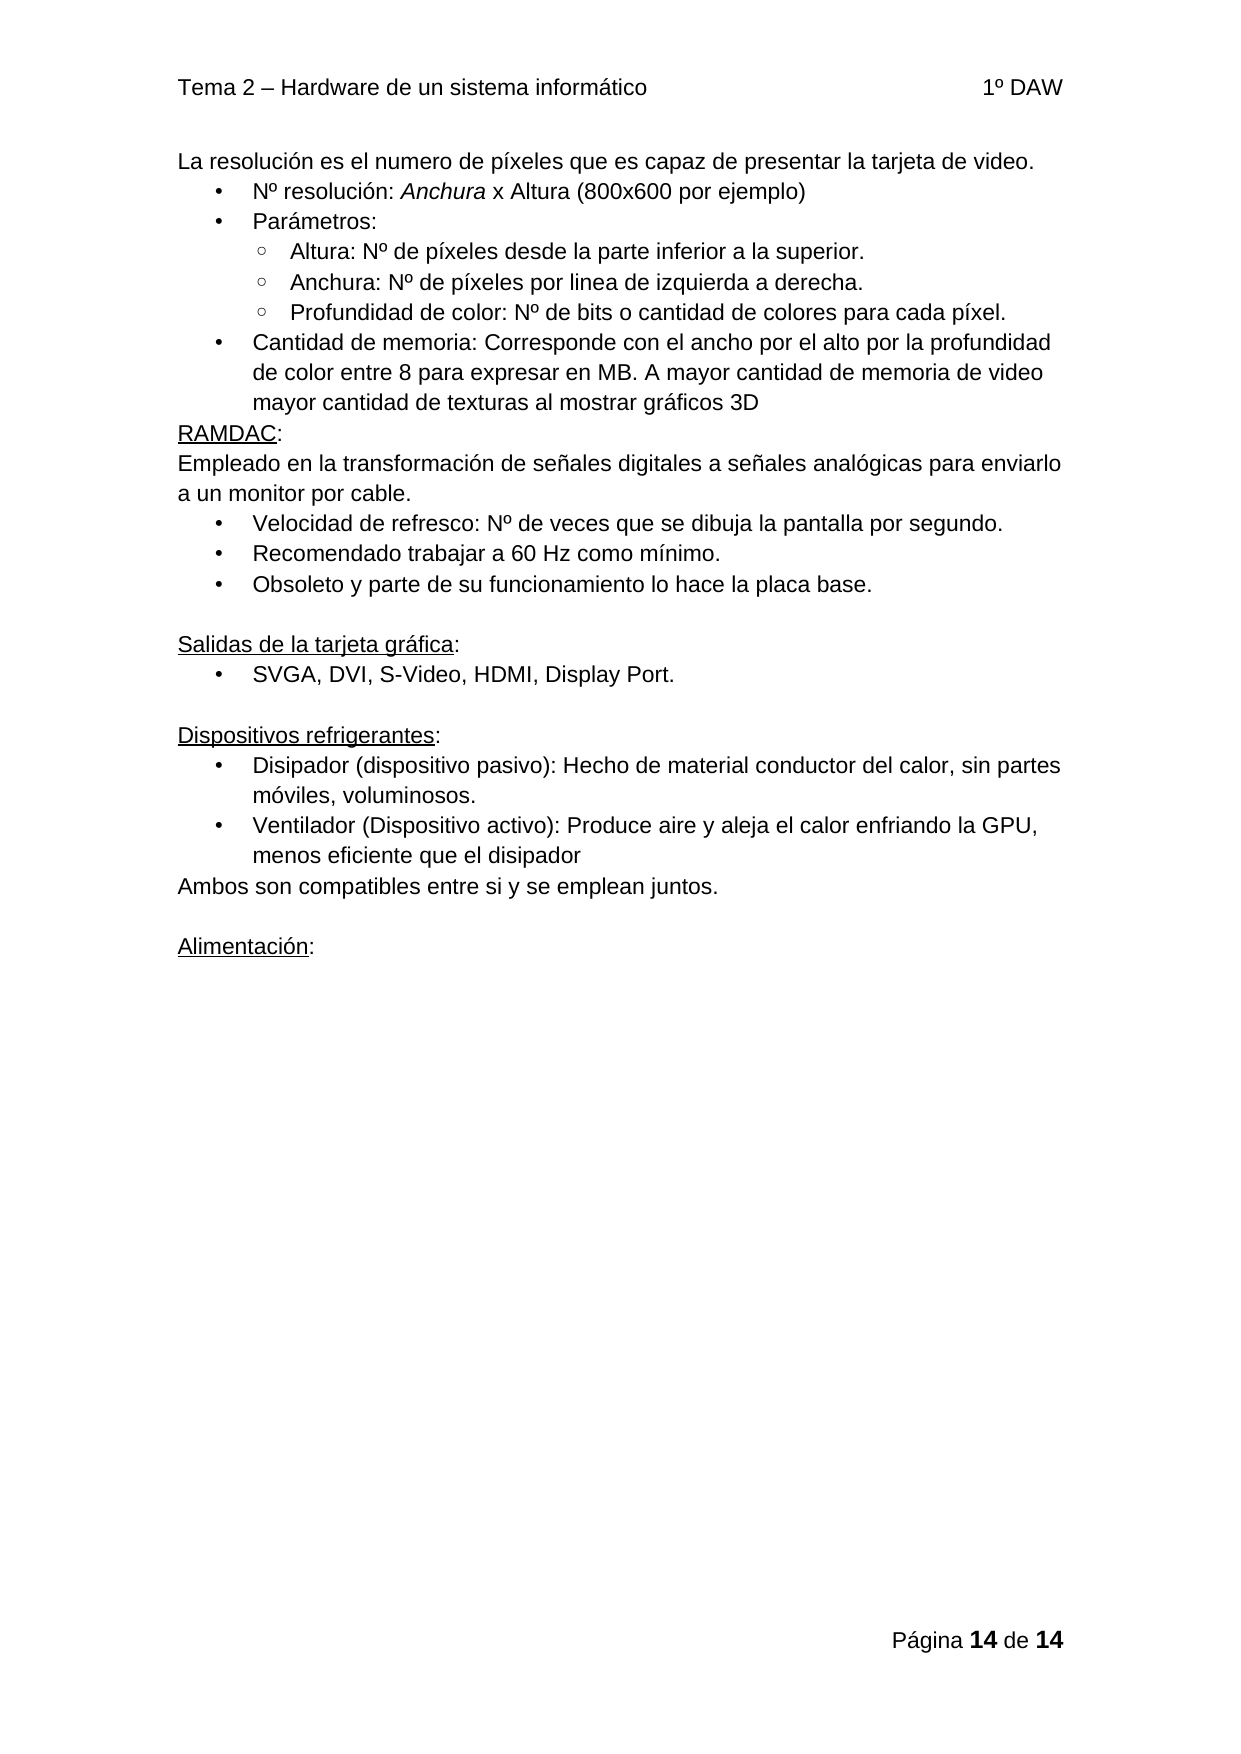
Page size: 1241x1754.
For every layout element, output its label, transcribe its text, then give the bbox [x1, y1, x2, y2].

list Velocidad de refresco: Nº de veces que se dibuja la pantalla por segundo. [215, 510, 1063, 536]
list Disipador (dispositivo pasivo): Hecho de material conductor del calor, sin partes móviles, voluminosos. [215, 752, 1063, 808]
list Anchura: Nº de píxeles por linea de izquierda a derecha. [252, 268, 1063, 295]
list Dispositivos refrigerantes: [177, 722, 1063, 748]
list Ventilador (Dispositivo activo): Produce aire y aleja el calor enfriando la GPU, menos eficiente que el disipador [215, 812, 1063, 869]
list Empleado en la transformación de señales digitales a señales analógicas para enviarlo a un monitor por cable. [177, 450, 1063, 506]
list RAMDAC: [177, 419, 1063, 446]
list La resolución es el numero de píxeles que es capaz de presentar la tarjeta de video. [177, 148, 1063, 174]
list Alimentación: [177, 933, 1063, 959]
list Ambos son compatibles entre si y se emplean juntos. [177, 873, 1063, 899]
list Obsoleto y parte de su funcionamiento lo hace la placa base. [215, 571, 1063, 597]
list Salidas de la tarjeta gráfica: [177, 631, 1063, 657]
list Cantidad de memoria: Corresponde con el ancho por el alto por la profundidad de color entre 8 para expresar en MB. A mayor cantidad de memoria de video mayor cantidad de texturas al mostrar gráficos 3D [215, 329, 1063, 416]
list Nº resolución: Anchura x Altura (800x600 por ejemplo) [215, 178, 1063, 204]
list Altura: Nº de píxeles desde la parte inferior a la superior. [252, 238, 1063, 264]
list Recomendado trabajar a 60 Hz como mínimo. [215, 540, 1063, 567]
list Parámetros: [215, 208, 1063, 234]
list SVGA, DVI, S-Video, HDMI, Display Port. [215, 661, 1063, 687]
list Profundidad de color: Nº de bits o cantidad de colores para cada píxel. [252, 299, 1063, 325]
